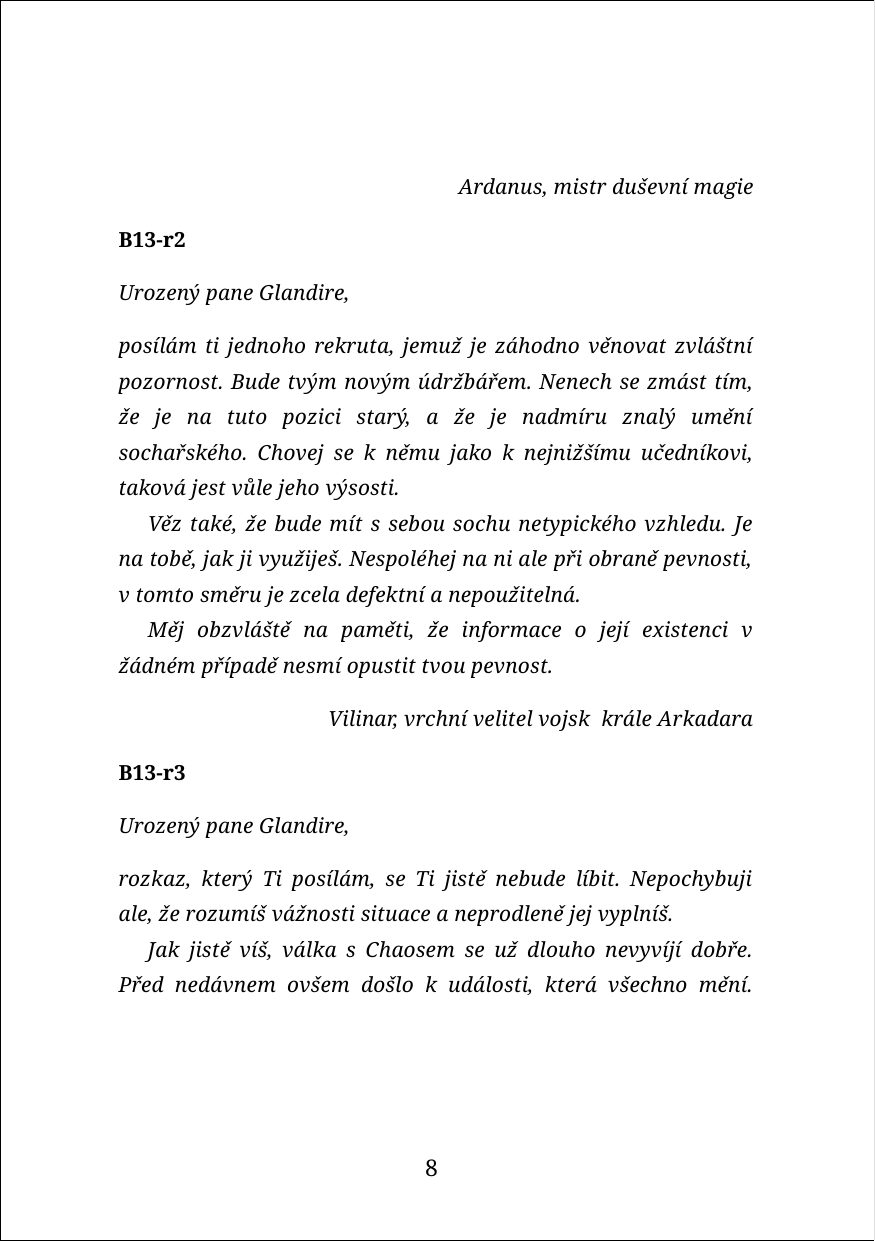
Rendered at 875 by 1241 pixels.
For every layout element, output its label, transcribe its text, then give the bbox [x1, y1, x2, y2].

text B13-r2 [118, 225, 756, 253]
text rozkaz, který Ti posílám, se Ti jistě nebude líbit. Nepochybuji ale, že rozumíš vážnosti situace a neprodleně jej vyplníš. Jak jistě víš, válka s Chaosem se už dlouho nevyvíjí dobře. Před nedávnem ovšem došlo k události, která všechno mění. [118, 864, 756, 999]
text Urozený pane Glandire, [118, 811, 756, 839]
text Ardanus, mistr duševní magie [118, 172, 756, 200]
text posílám ti jednoho rekruta, jemuž je záhodno věnovat zvláštní pozornost. Bude tvým novým údržbářem. Nenech se zmást tím, že je na tuto pozici starý, a že je nadmíru znalý umění sochařského. Chovej se k němu jako k nejnižšímu učedníkovi, taková jest vůle jeho výsosti. Věz také, že bude mít s sebou sochu netypického vzhledu. Je na tobě, jak ji využiješ. Nespoléhej na ni ale při obraně pevnosti, v tomto směru je zcela defektní a nepoužitelná. Měj obzvláště na paměti, že informace o její existenci v žádném případě nesmí opustit tvou pevnost. [118, 331, 756, 679]
text B13-r3 [118, 758, 756, 786]
text Vilinar, vrchní velitel vojsk krále Arkadara [118, 704, 756, 733]
text Urozený pane Glandire, [118, 278, 756, 307]
